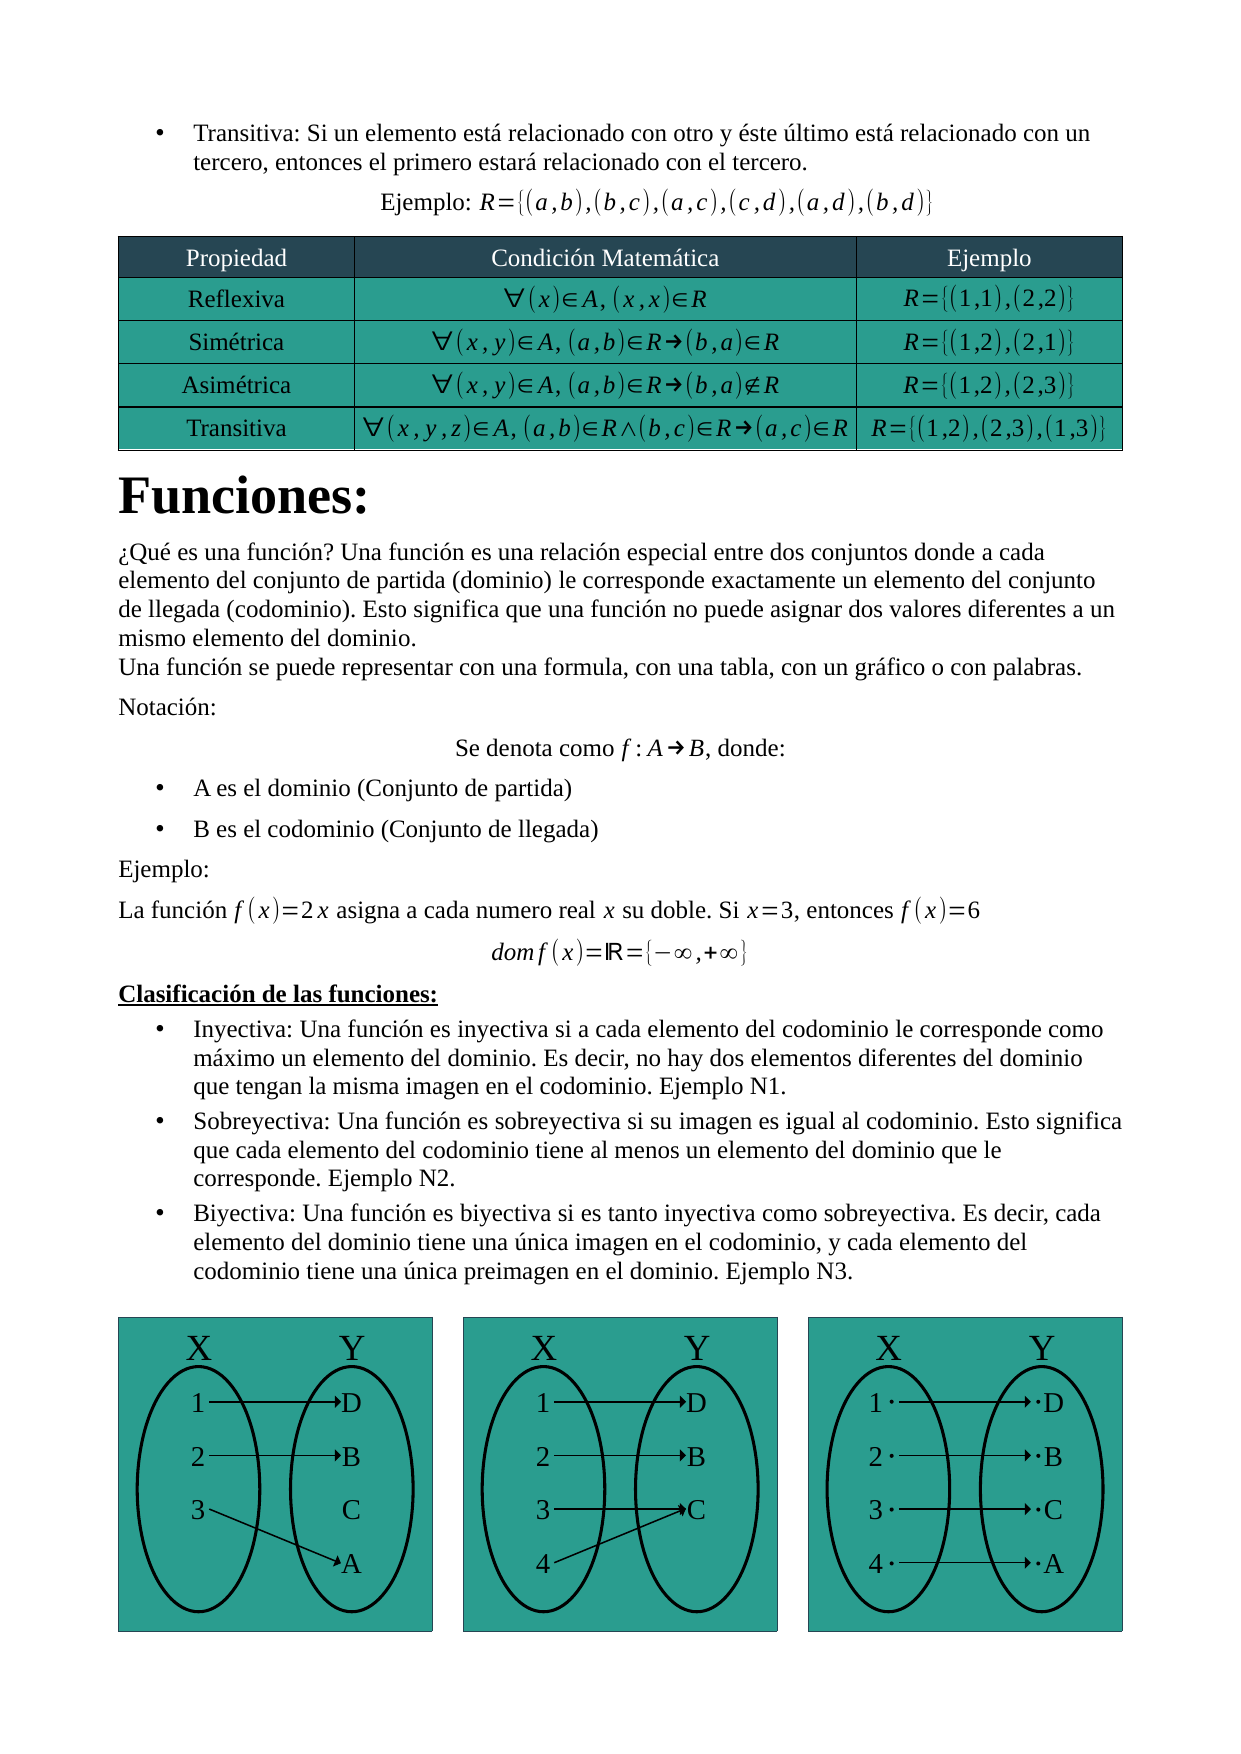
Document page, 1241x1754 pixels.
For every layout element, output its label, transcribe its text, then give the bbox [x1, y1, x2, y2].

subtitle Funciones: [118, 462, 1122, 525]
list B es el codominio (Conjunto de llegada) [156, 814, 1122, 842]
list Biyectiva: Una función es biyectiva si es tanto inyectiva como sobreyectiva. Es decir, cada elemento del dominio tiene una única imagen en el codominio, y cada elemento del codominio tiene una única preimagen en el dominio. Ejemplo N3. [156, 1198, 1122, 1284]
subtitle ¿Qué es una función? Una función es una relación especial entre dos conjuntos donde a cada elemento del conjunto de partida (dominio) le corresponde exactamente un elemento del conjunto de llegada (codominio). Esto significa que una función no puede asignar dos valores diferentes a un mismo elemento del dominio. [118, 537, 1122, 652]
text La función asigna a cada numero real su doble. Si , entonces [118, 895, 1122, 925]
list A es el dominio (Conjunto de partida) [156, 773, 1122, 802]
table_header Ejemplo [857, 237, 1122, 277]
text Ejemplo: [118, 854, 1122, 883]
subtitle Clasificación de las funciones: [118, 979, 1122, 1008]
table_cell Reflexiva [119, 278, 354, 320]
list Transitiva: Si un elemento está relacionado con otro y éste último está relacionado con un tercero, entonces el primero estará relacionado con el tercero. [156, 118, 1122, 176]
table_cell , [355, 408, 856, 449]
table_header Propiedad [119, 237, 354, 277]
table_cell [857, 321, 1122, 363]
text Se denota como , donde: [118, 733, 1122, 761]
table_cell , [355, 278, 856, 320]
text Notación: [118, 692, 1122, 721]
table_header Condición Matemática [355, 237, 856, 277]
text Una función se puede representar con una formula, con una tabla, con un gráfico o con palabras. [118, 652, 1122, 680]
table_cell [857, 364, 1122, 406]
table_cell [857, 278, 1122, 320]
list Sobreyectiva: Una función es sobreyectiva si su imagen es igual al codominio. Esto significa que cada elemento del codominio tiene al menos un elemento del dominio que le corresponde. Ejemplo N2. [156, 1106, 1122, 1192]
table_cell [857, 408, 1122, 449]
list Inyectiva: Una función es inyectiva si a cada elemento del codominio le corresponde como máximo un elemento del dominio. Es decir, no hay dos elementos diferentes del dominio que tengan la misma imagen en el codominio. Ejemplo N1. [156, 1014, 1122, 1100]
list Ejemplo: [156, 187, 1122, 218]
table_cell , [355, 321, 856, 363]
table_cell , [355, 364, 856, 406]
table_cell Transitiva [119, 408, 354, 449]
table_cell Simétrica [119, 321, 354, 363]
table_cell Asimétrica [119, 364, 354, 406]
